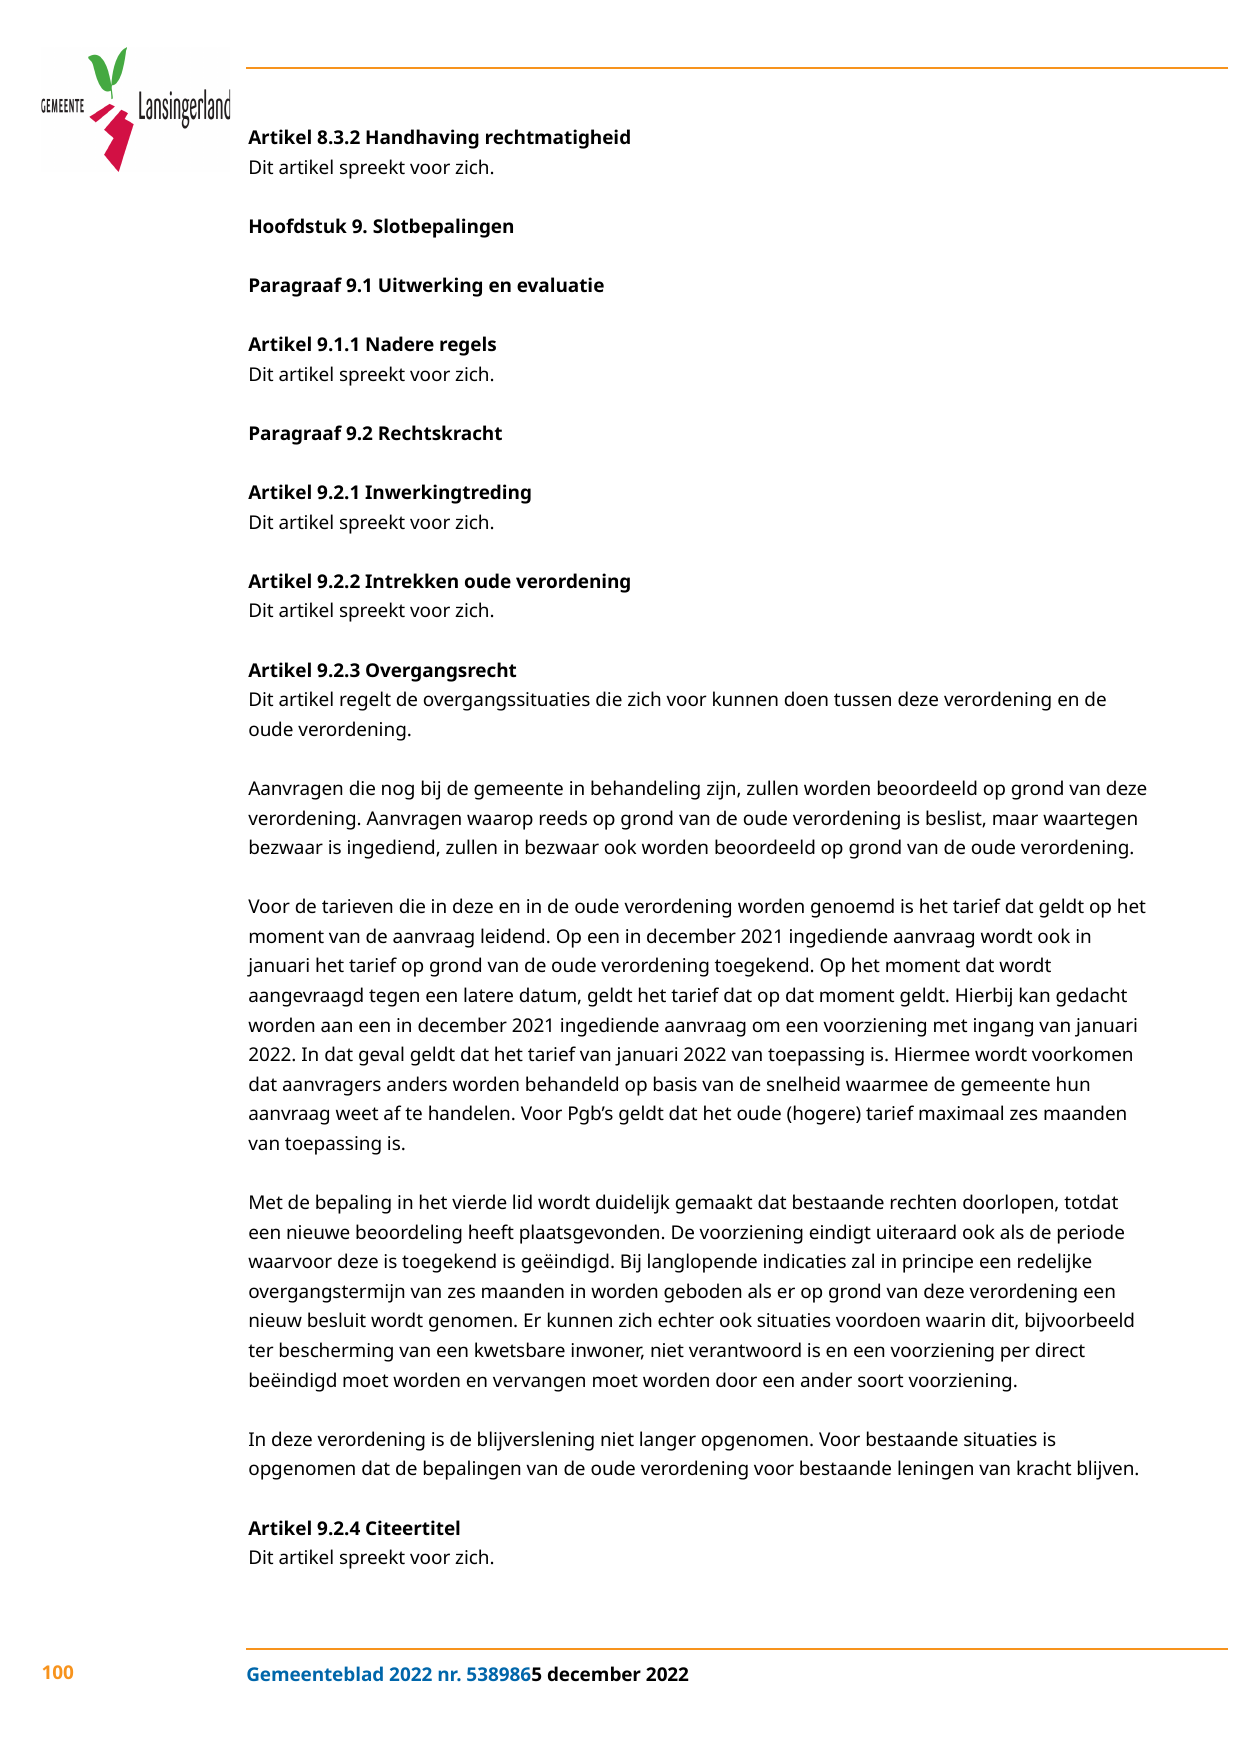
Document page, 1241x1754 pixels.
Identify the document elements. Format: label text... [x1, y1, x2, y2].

text Dit artikel spreekt voor zich. [248, 509, 1152, 535]
text Artikel 9.2.2 Intrekken oude verordening [248, 568, 1152, 594]
text Dit artikel spreekt voor zich. [248, 1544, 1152, 1570]
text Artikel 9.2.4 Citeertitel [248, 1515, 1152, 1541]
text Paragraaf 9.1 Uitwerking en evaluatie [248, 272, 1152, 298]
text Met de bepaling in het vierde lid wordt duidelijk gemaakt dat bestaande rechten doorlopen, totdat een nieuwe beoordeling heeft plaatsgevonden. De voorziening eindigt uiteraard ook als de periode waarvoor deze is toegekend is geëindigd. Bij langlopende indicaties zal in principe een redelijke overgangstermijn van zes maanden in worden geboden als er op grond van deze verordening een nieuw besluit wordt genomen. Er kunnen zich echter ook situaties voordoen waarin dit, bijvoorbeeld ter bescherming van een kwetsbare inwoner, niet verantwoord is en een voorziening per direct beëindigd moet worden en vervangen moet worden door een ander soort voorziening. [248, 1189, 1152, 1393]
text Artikel 9.1.1 Nadere regels [248, 331, 1152, 357]
text Aanvragen die nog bij de gemeente in behandeling zijn, zullen worden beoordeeld op grond van deze verordening. Aanvragen waarop reeds op grond van de oude verordening is beslist, maar waartegen bezwaar is ingediend, zullen in bezwaar ook worden beoordeeld op grond van de oude verordening. [248, 775, 1152, 860]
text In deze verordening is de blijverslening niet langer opgenomen. Voor bestaande situaties is opgenomen dat de bepalingen van de oude verordening voor bestaande leningen van kracht blijven. [248, 1426, 1152, 1481]
text Artikel 9.2.1 Inwerkingtreding [248, 479, 1152, 505]
text Paragraaf 9.2 Rechtskracht [248, 420, 1152, 446]
text Voor de tarieven die in deze en in de oude verordening worden genoemd is het tarief dat geldt op het moment van de aanvraag leidend. Op een in december 2021 ingediende aanvraag wordt ook in januari het tarief op grond van de oude verordening toegekend. Op het moment dat wordt aangevraagd tegen een latere datum, geldt het tarief dat op dat moment geldt. Hierbij kan gedacht worden aan een in december 2021 ingediende aanvraag om een voorziening met ingang van januari 2022. In dat geval geldt dat het tarief van januari 2022 van toepassing is. Hiermee wordt voorkomen dat aanvragers anders worden behandeld op basis van de snelheid waarmee de gemeente hun aanvraag weet af te handelen. Voor Pgb’s geldt dat het oude (hogere) tarief maximaal zes maanden van toepassing is. [248, 893, 1152, 1156]
text Dit artikel spreekt voor zich. [248, 154, 1152, 180]
text Hoofdstuk 9. Slotbepalingen [248, 213, 1152, 239]
picture [41, 47, 231, 172]
text Dit artikel regelt de overgangssituaties die zich voor kunnen doen tussen deze verordening en de oude verordening. [248, 686, 1152, 742]
text Dit artikel spreekt voor zich. [248, 361, 1152, 387]
text Artikel 8.3.2 Handhaving rechtmatigheid [248, 124, 1152, 150]
text Artikel 9.2.3 Overgangsrecht [248, 657, 1152, 683]
text Dit artikel spreekt voor zich. [248, 598, 1152, 623]
